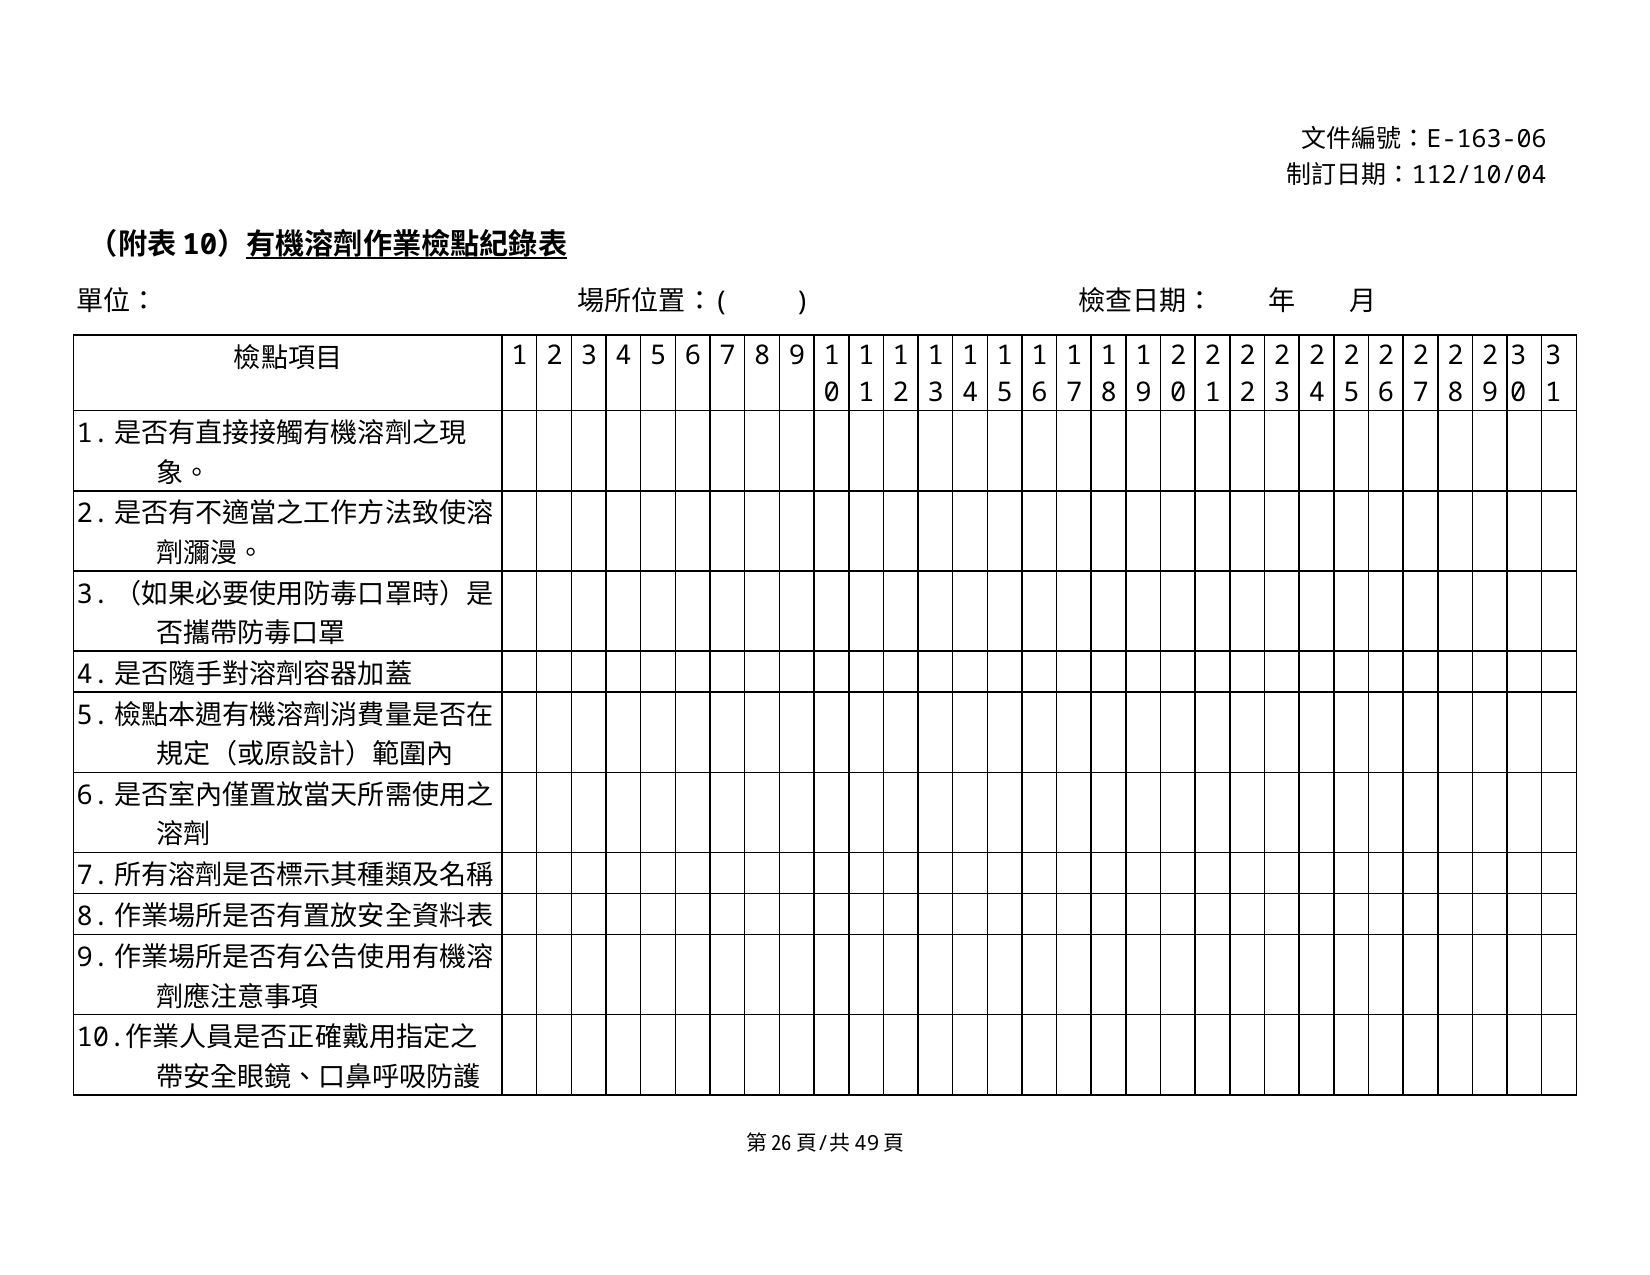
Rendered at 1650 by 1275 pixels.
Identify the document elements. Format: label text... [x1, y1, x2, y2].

table_cell [1404, 853, 1437, 893]
table_cell [1092, 1015, 1125, 1094]
table_cell [1196, 572, 1229, 650]
table_cell [1057, 411, 1090, 490]
table_cell [1265, 853, 1298, 893]
table_cell [988, 492, 1021, 570]
table_cell 5 [641, 336, 675, 410]
table_cell [1161, 492, 1194, 570]
table_cell [815, 773, 848, 852]
table_cell [1092, 693, 1125, 771]
table_cell [780, 773, 813, 852]
table_cell [884, 492, 917, 570]
table_cell [1404, 1015, 1437, 1094]
table_cell [1196, 652, 1229, 691]
table_cell [1231, 1015, 1264, 1094]
table_cell [1508, 693, 1541, 771]
table_cell [919, 773, 952, 852]
table_cell [641, 935, 675, 1014]
table_cell [988, 693, 1021, 771]
table_cell [953, 693, 987, 771]
table_cell [1231, 853, 1264, 893]
table_cell （如果必要使用防毒口罩時）是否攜帶防毒口罩 [74, 572, 501, 650]
table_cell [1300, 492, 1333, 570]
table_cell [745, 652, 779, 691]
table_header 場所位置：( ) [575, 264, 1075, 334]
table_cell [572, 853, 605, 893]
table_cell [503, 894, 536, 933]
table_cell 作業場所是否有公告使用有機溶劑應注意事項 [74, 935, 501, 1014]
table_cell [537, 411, 571, 490]
table_cell [850, 572, 883, 650]
table_cell [1335, 492, 1368, 570]
table_cell [953, 1015, 987, 1094]
table_cell [850, 492, 883, 570]
table_cell [1369, 411, 1402, 490]
table_cell [919, 935, 952, 1014]
table_cell [1508, 773, 1541, 852]
table_cell [815, 693, 848, 771]
table_cell 14 [953, 336, 987, 410]
table_cell [1369, 572, 1402, 650]
table_cell [1404, 652, 1437, 691]
table_cell [1439, 652, 1472, 691]
table_cell [676, 773, 709, 852]
table_cell [953, 894, 987, 933]
table_cell [1196, 492, 1229, 570]
table_cell 18 [1092, 336, 1125, 410]
table_cell [1404, 935, 1437, 1014]
table_cell [780, 572, 813, 650]
table_cell 8 [745, 336, 779, 410]
table_cell [537, 693, 571, 771]
table_cell [953, 853, 987, 893]
table_cell [1300, 572, 1333, 650]
table_cell [1335, 853, 1368, 893]
table_cell [1196, 935, 1229, 1014]
table_cell [537, 894, 571, 933]
table_cell [1404, 894, 1437, 933]
table_cell [711, 492, 744, 570]
table_cell [676, 1015, 709, 1094]
table_cell [641, 572, 675, 650]
table_cell [1127, 572, 1160, 650]
table_cell [780, 411, 813, 490]
table_cell [988, 411, 1021, 490]
table_cell [1023, 773, 1056, 852]
table_cell [1161, 693, 1194, 771]
table_cell 27 [1404, 336, 1437, 410]
table_cell [1473, 652, 1506, 691]
table_cell [1542, 652, 1576, 691]
table_cell [641, 853, 675, 893]
table_cell [537, 652, 571, 691]
table_cell [1057, 572, 1090, 650]
table_cell [919, 411, 952, 490]
table_cell [988, 853, 1021, 893]
table_cell [1057, 935, 1090, 1014]
table_cell [676, 935, 709, 1014]
table_cell [1542, 693, 1576, 771]
table_cell 是否室內僅置放當天所需使用之溶劑 [74, 773, 501, 852]
table_cell [745, 894, 779, 933]
table_cell [607, 935, 640, 1014]
table_cell [745, 693, 779, 771]
table_cell 9 [780, 336, 813, 410]
table_cell [1404, 693, 1437, 771]
table_cell [1473, 773, 1506, 852]
table_cell [815, 572, 848, 650]
table_cell [1439, 853, 1472, 893]
table_cell [850, 773, 883, 852]
table_cell 檢點本週有機溶劑消費量是否在規定（或原設計）範圍內 [74, 693, 501, 771]
table_cell [850, 652, 883, 691]
table_cell [503, 1015, 536, 1094]
table_cell [745, 773, 779, 852]
table_cell [503, 935, 536, 1014]
table_cell [537, 1015, 571, 1094]
table_cell [641, 411, 675, 490]
table_cell [1439, 894, 1472, 933]
table_cell [1231, 492, 1264, 570]
table_header 單位： [74, 264, 574, 334]
table_cell [745, 1015, 779, 1094]
table_cell 26 [1369, 336, 1402, 410]
table_cell [953, 652, 987, 691]
table_cell [1023, 853, 1056, 893]
table_cell [711, 935, 744, 1014]
table_cell [1231, 411, 1264, 490]
table_cell [1057, 894, 1090, 933]
table_cell [503, 572, 536, 650]
table_cell 作業人員是否正確戴用指定之帶安全眼鏡、口鼻呼吸防護具罩. [74, 1015, 501, 1094]
table_cell [1023, 492, 1056, 570]
table_cell [1300, 894, 1333, 933]
table_cell [1473, 411, 1506, 490]
table_cell [919, 572, 952, 650]
table_cell [1057, 1015, 1090, 1094]
table_cell [953, 411, 987, 490]
table_cell [988, 773, 1021, 852]
table_cell 6 [676, 336, 709, 410]
table_cell [850, 1015, 883, 1094]
table_cell [1161, 1015, 1194, 1094]
table_cell [1196, 894, 1229, 933]
table_cell [1265, 894, 1298, 933]
table_cell 所有溶劑是否標示其種類及名稱 [74, 853, 501, 893]
table_cell [1092, 652, 1125, 691]
table_cell [953, 572, 987, 650]
table_cell [676, 492, 709, 570]
table_cell [1023, 894, 1056, 933]
table_cell [711, 572, 744, 650]
table_cell [676, 411, 709, 490]
table_cell [1508, 492, 1541, 570]
table_cell [711, 693, 744, 771]
table_cell [1439, 1015, 1472, 1094]
table_cell [1335, 652, 1368, 691]
table_cell [1300, 773, 1333, 852]
table_cell [884, 853, 917, 893]
table_cell [1542, 572, 1576, 650]
table_cell [641, 492, 675, 570]
table_cell [780, 1015, 813, 1094]
table_cell [1300, 411, 1333, 490]
table_cell [1092, 773, 1125, 852]
table_cell [1473, 853, 1506, 893]
table_cell [1265, 773, 1298, 852]
table_cell 4 [607, 336, 640, 410]
table_cell [1473, 572, 1506, 650]
table_cell [1231, 894, 1264, 933]
table_cell [572, 652, 605, 691]
table_cell [607, 853, 640, 893]
table_cell [884, 411, 917, 490]
table_cell [1161, 853, 1194, 893]
table_cell [1542, 411, 1576, 490]
table_cell [1057, 652, 1090, 691]
table_cell [641, 1015, 675, 1094]
table_cell [1265, 411, 1298, 490]
table_cell 是否有直接接觸有機溶劑之現象。 [74, 411, 501, 490]
table_cell [1127, 894, 1160, 933]
table_cell [1335, 935, 1368, 1014]
table_cell [1231, 572, 1264, 650]
table_cell [1265, 693, 1298, 771]
table_cell [1092, 411, 1125, 490]
table_cell [607, 572, 640, 650]
table_cell 21 [1196, 336, 1229, 410]
table_cell [1439, 492, 1472, 570]
table_cell [780, 853, 813, 893]
table_cell [1508, 853, 1541, 893]
table_cell [1542, 1015, 1576, 1094]
table_cell [745, 935, 779, 1014]
table_cell [1300, 935, 1333, 1014]
table_cell [919, 492, 952, 570]
table_cell [850, 693, 883, 771]
table_cell [1023, 572, 1056, 650]
table_cell [1542, 492, 1576, 570]
table_cell 31 [1542, 336, 1576, 410]
table_cell [711, 411, 744, 490]
table_cell [711, 773, 744, 852]
table_cell 1 [503, 336, 536, 410]
table_cell [503, 652, 536, 691]
table_cell [919, 894, 952, 933]
table_cell [1161, 572, 1194, 650]
table_cell 17 [1057, 336, 1090, 410]
table_cell [1369, 652, 1402, 691]
table_cell [641, 693, 675, 771]
table_cell [884, 572, 917, 650]
table_cell [1196, 693, 1229, 771]
table_cell [1508, 411, 1541, 490]
table_cell [676, 853, 709, 893]
table_cell [503, 853, 536, 893]
table_cell 7 [711, 336, 744, 410]
table_cell [1161, 652, 1194, 691]
table_cell [1369, 935, 1402, 1014]
table_cell [850, 411, 883, 490]
table_cell [572, 572, 605, 650]
table_cell [1439, 572, 1472, 650]
table_cell [607, 652, 640, 691]
table_cell [711, 1015, 744, 1094]
table_cell [1265, 492, 1298, 570]
table_cell [537, 492, 571, 570]
table_cell [1127, 492, 1160, 570]
table_cell 22 [1231, 336, 1264, 410]
table_cell [503, 773, 536, 852]
table_cell [1231, 652, 1264, 691]
table_cell [1335, 1015, 1368, 1094]
table_cell [953, 492, 987, 570]
table_cell [815, 935, 848, 1014]
table_cell 作業場所是否有置放安全資料表 [74, 894, 501, 933]
table_cell [1335, 572, 1368, 650]
table_header 檢查日期： 年 月 [1075, 264, 1576, 334]
table_cell [1161, 773, 1194, 852]
table_cell [1231, 693, 1264, 771]
table_cell [676, 894, 709, 933]
table_cell [572, 935, 605, 1014]
table_cell [641, 652, 675, 691]
table_cell [780, 894, 813, 933]
table_cell [537, 853, 571, 893]
table_cell 3 [572, 336, 605, 410]
table_cell [1369, 773, 1402, 852]
table_cell [884, 773, 917, 852]
table_cell [815, 652, 848, 691]
table_cell [1542, 773, 1576, 852]
table_cell 10 [815, 336, 848, 410]
table_cell [676, 572, 709, 650]
table_cell [503, 693, 536, 771]
table_cell [1300, 693, 1333, 771]
table_cell [1161, 411, 1194, 490]
table_cell [780, 492, 813, 570]
table_cell [780, 652, 813, 691]
table_cell [1196, 853, 1229, 893]
table_cell [1439, 411, 1472, 490]
table_cell [1092, 935, 1125, 1014]
table_cell [1092, 572, 1125, 650]
table_cell [1404, 411, 1437, 490]
table_cell [850, 935, 883, 1014]
table_cell [1473, 693, 1506, 771]
table_cell [1092, 853, 1125, 893]
table_cell [1473, 935, 1506, 1014]
table_cell [1542, 935, 1576, 1014]
table_cell [815, 853, 848, 893]
table_cell [1508, 935, 1541, 1014]
table_cell [1127, 693, 1160, 771]
text （附表10）有機溶劑作業檢點紀錄表 [89, 221, 1561, 263]
table_cell [953, 773, 987, 852]
table_cell 是否有不適當之工作方法致使溶劑瀰漫。 [74, 492, 501, 570]
table_cell [988, 894, 1021, 933]
table_cell [1473, 492, 1506, 570]
table_cell 15 [988, 336, 1021, 410]
table_cell [884, 935, 917, 1014]
table_cell 28 [1439, 336, 1472, 410]
table_cell [1127, 853, 1160, 893]
table_cell [815, 411, 848, 490]
table_cell [1404, 773, 1437, 852]
table_cell [1161, 935, 1194, 1014]
table_cell [1404, 492, 1437, 570]
table_cell [919, 1015, 952, 1094]
table_cell [537, 935, 571, 1014]
table_cell [1196, 411, 1229, 490]
table_cell [1023, 1015, 1056, 1094]
table_cell [537, 773, 571, 852]
table_cell 29 [1473, 336, 1506, 410]
table_cell [1300, 652, 1333, 691]
table_cell [1335, 411, 1368, 490]
table_cell 24 [1300, 336, 1333, 410]
table_cell 12 [884, 336, 917, 410]
table_cell [676, 693, 709, 771]
table_cell [919, 693, 952, 771]
table_cell [780, 693, 813, 771]
table_cell [745, 492, 779, 570]
table_cell [745, 853, 779, 893]
table_cell [503, 492, 536, 570]
table_cell [745, 411, 779, 490]
table_cell [1473, 1015, 1506, 1094]
table_cell [884, 894, 917, 933]
table_cell [607, 773, 640, 852]
table_cell [572, 492, 605, 570]
table_cell [1023, 693, 1056, 771]
table_cell [850, 894, 883, 933]
table_cell [572, 693, 605, 771]
table_cell [919, 652, 952, 691]
table_cell [1231, 773, 1264, 852]
table_cell [1092, 492, 1125, 570]
table_cell [711, 894, 744, 933]
table_cell [1439, 773, 1472, 852]
table_cell 23 [1265, 336, 1298, 410]
table_cell [815, 492, 848, 570]
table_cell [572, 411, 605, 490]
table_cell [815, 894, 848, 933]
table_cell [1473, 894, 1506, 933]
table_cell [1335, 693, 1368, 771]
table_cell [1196, 1015, 1229, 1094]
table_cell [1369, 1015, 1402, 1094]
table_cell [1439, 935, 1472, 1014]
table_cell [988, 1015, 1021, 1094]
table_cell [745, 572, 779, 650]
table_cell [1057, 853, 1090, 893]
table_cell [988, 652, 1021, 691]
table_cell [1092, 894, 1125, 933]
table_cell [1542, 853, 1576, 893]
table_cell 13 [919, 336, 952, 410]
table_cell [1335, 894, 1368, 933]
table_cell [780, 935, 813, 1014]
table_cell [1057, 773, 1090, 852]
table_cell 檢點項目 [74, 336, 501, 410]
table_cell [1508, 1015, 1541, 1094]
table_cell [1127, 652, 1160, 691]
table_cell 是否隨手對溶劑容器加蓋 [74, 652, 501, 691]
table_cell [676, 652, 709, 691]
table_cell [1265, 652, 1298, 691]
table_cell 19 [1127, 336, 1160, 410]
table_cell [641, 773, 675, 852]
table_cell [919, 853, 952, 893]
table_cell 30 [1508, 336, 1541, 410]
table_cell 2 [537, 336, 571, 410]
table_cell [607, 894, 640, 933]
table_cell [1369, 693, 1402, 771]
table_cell [1265, 1015, 1298, 1094]
table_cell [988, 935, 1021, 1014]
table_cell [503, 411, 536, 490]
table_cell [1231, 935, 1264, 1014]
table_cell [1127, 411, 1160, 490]
table_cell [1057, 492, 1090, 570]
table_cell [1369, 853, 1402, 893]
table_cell [711, 853, 744, 893]
table_cell 20 [1161, 336, 1194, 410]
table_cell [1508, 894, 1541, 933]
table_cell 11 [850, 336, 883, 410]
table_cell [1300, 1015, 1333, 1094]
table_cell [1023, 411, 1056, 490]
table_cell [641, 894, 675, 933]
table_cell 16 [1023, 336, 1056, 410]
table_cell [1127, 935, 1160, 1014]
table_cell [884, 652, 917, 691]
table_cell [607, 693, 640, 771]
table_cell [988, 572, 1021, 650]
table_cell [850, 853, 883, 893]
table_cell [572, 773, 605, 852]
table_cell [1265, 935, 1298, 1014]
table_cell [884, 693, 917, 771]
table_cell [884, 1015, 917, 1094]
table_cell [1023, 935, 1056, 1014]
table_cell [1542, 894, 1576, 933]
table_cell [1057, 693, 1090, 771]
table_cell 25 [1335, 336, 1368, 410]
table_cell [1404, 572, 1437, 650]
table_cell [572, 894, 605, 933]
table_cell [607, 411, 640, 490]
table_cell [1023, 652, 1056, 691]
table_cell [607, 1015, 640, 1094]
table_cell [1439, 693, 1472, 771]
table_cell [953, 935, 987, 1014]
table_cell [537, 572, 571, 650]
table_cell [1127, 1015, 1160, 1094]
table_cell [607, 492, 640, 570]
table_cell [1335, 773, 1368, 852]
table_cell [1265, 572, 1298, 650]
table_cell [572, 1015, 605, 1094]
table_cell [1508, 572, 1541, 650]
table_cell [1127, 773, 1160, 852]
table_cell [1369, 492, 1402, 570]
table_cell [711, 652, 744, 691]
table_cell [1508, 652, 1541, 691]
table_cell [815, 1015, 848, 1094]
table_cell [1196, 773, 1229, 852]
table_cell [1300, 853, 1333, 893]
table_cell [1161, 894, 1194, 933]
table_cell [1369, 894, 1402, 933]
